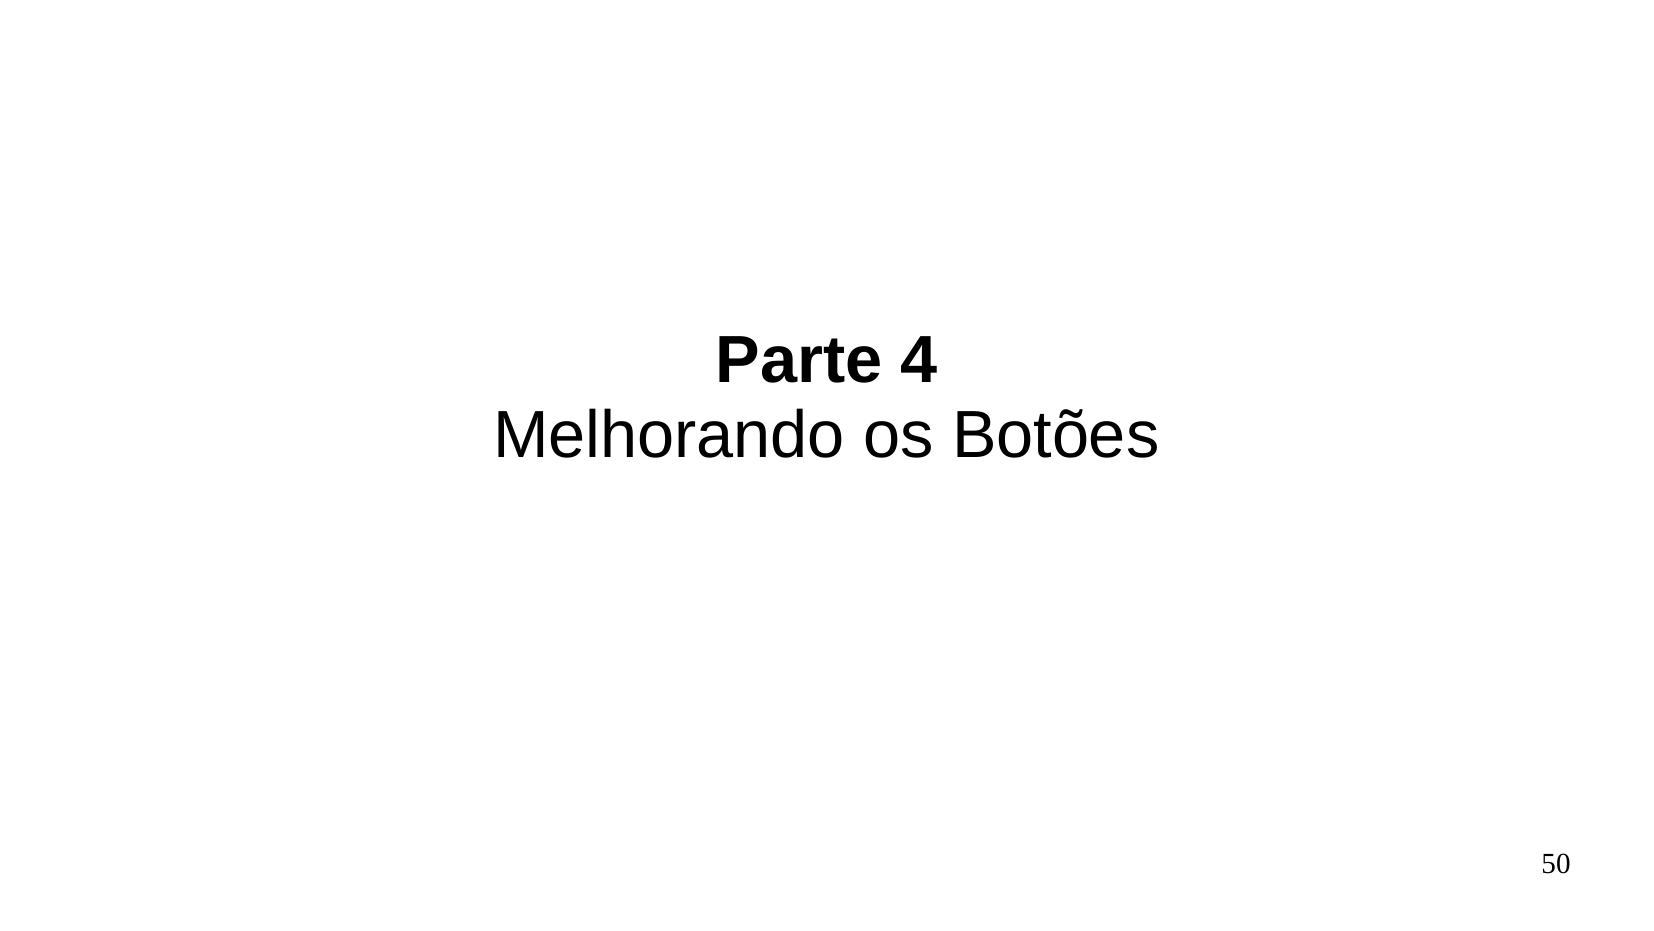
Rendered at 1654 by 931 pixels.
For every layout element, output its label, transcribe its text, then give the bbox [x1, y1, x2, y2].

subtitle Parte 4 Melhorando os Botões [82, 37, 1571, 757]
